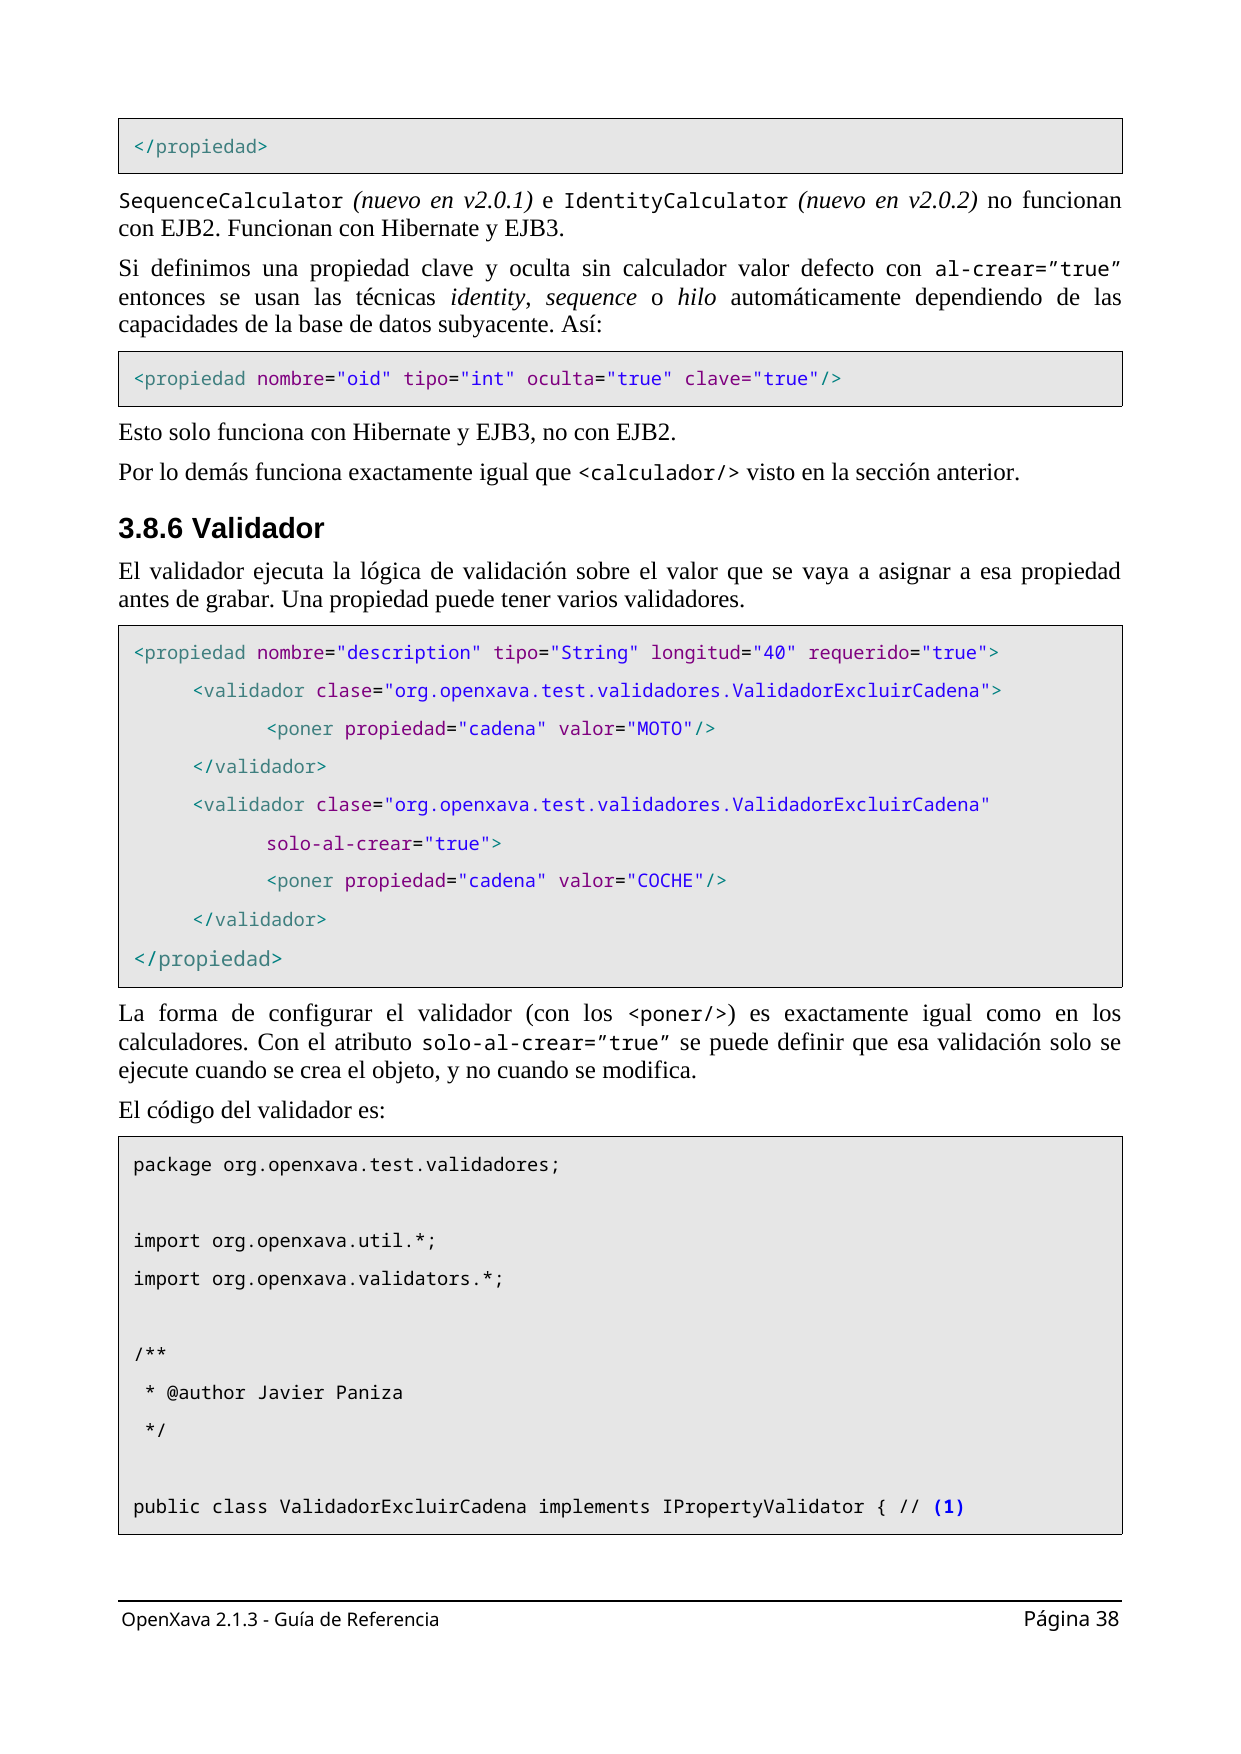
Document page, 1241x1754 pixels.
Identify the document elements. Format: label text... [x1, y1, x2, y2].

text La forma de configurar el validador (con los <poner/>) es exactamente igual como en los calculadores. Con el atributo solo-al-crear=”true” se puede definir que esa validación solo se ejecute cuando se crea el objeto, y no cuando se modifica. [118, 999, 1122, 1084]
text <poner propiedad="cadena" valor="MOTO"/> [119, 701, 1122, 739]
text </propiedad> [119, 119, 1122, 173]
text solo-al-crear="true"> [119, 815, 1122, 853]
text SequenceCalculator (nuevo en v2.0.1) e IdentityCalculator (nuevo en v2.0.2) no funcionan con EJB2. Funcionan con Hibernate y EJB3. [118, 186, 1122, 242]
text Si definimos una propiedad clave y oculta sin calculador valor defecto con al-crear=”true” entonces se usan las técnicas identity, sequence o hilo automáticamente dependiendo de las capacidades de la base de datos subyacente. Así: [118, 254, 1122, 338]
subtitle Validador [118, 512, 1122, 544]
text import org.openxava.util.*; [119, 1212, 1122, 1251]
text <propiedad nombre="description" tipo="String" longitud="40" requerido="true"> [119, 626, 1122, 663]
text <validador clase="org.openxava.test.validadores.ValidadorExcluirCadena"> [119, 663, 1122, 701]
text /** [119, 1327, 1122, 1364]
text Esto solo funciona con Hibernate y EJB3, no con EJB2. [118, 418, 1122, 446]
text </validador> [119, 891, 1122, 929]
text Por lo demás funciona exactamente igual que <calculador/> visto en la sección anterior. [118, 458, 1122, 487]
text * @author Javier Paniza [119, 1364, 1122, 1403]
text </validador> [119, 739, 1122, 777]
text */ [119, 1403, 1122, 1441]
text import org.openxava.validators.*; [119, 1251, 1122, 1288]
text <propiedad nombre="oid" tipo="int" oculta="true" clave="true"/> [119, 352, 1122, 406]
text </propiedad> [119, 929, 1122, 987]
text public class ValidadorExcluirCadena implements IPropertyValidator { // (1) [119, 1479, 1122, 1534]
text <poner propiedad="cadena" valor="COCHE"/> [119, 853, 1122, 891]
text El código del validador es: [118, 1096, 1122, 1124]
text package org.openxava.test.validadores; [119, 1137, 1122, 1174]
text El validador ejecuta la lógica de validación sobre el valor que se vaya a asignar a esa propiedad antes de grabar. Una propiedad puede tener varios validadores. [118, 557, 1122, 612]
text <validador clase="org.openxava.test.validadores.ValidadorExcluirCadena" [119, 777, 1122, 815]
